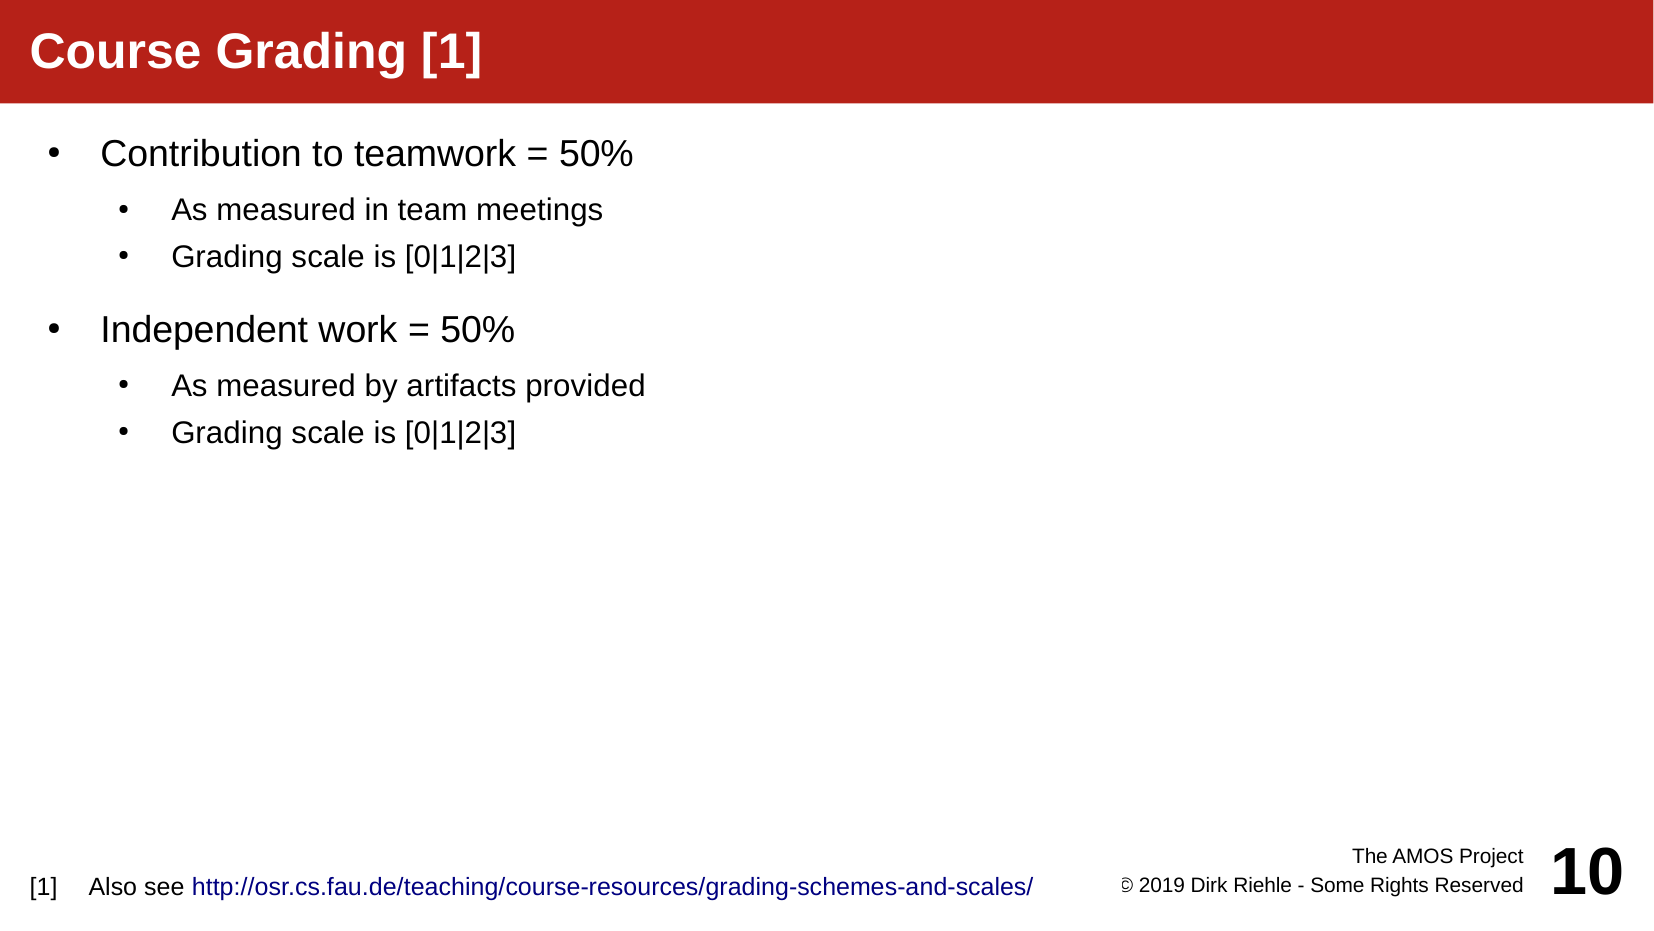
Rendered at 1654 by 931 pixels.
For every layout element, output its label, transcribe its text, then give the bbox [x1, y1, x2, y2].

list Contribution to teamwork = 50% As measured in team meetings Grading scale is [0|1|2|3] Independent work = 50% As measured by artifacts provided Grading scale is [0|1|2|3] [29, 132, 1625, 798]
text_box [1] Also see http://osr.cs.fau.de/teaching/course-resources/grading-schemes-and-scales/ [0, 752, 1123, 931]
title Course Grading [1] [0, 0, 1654, 104]
